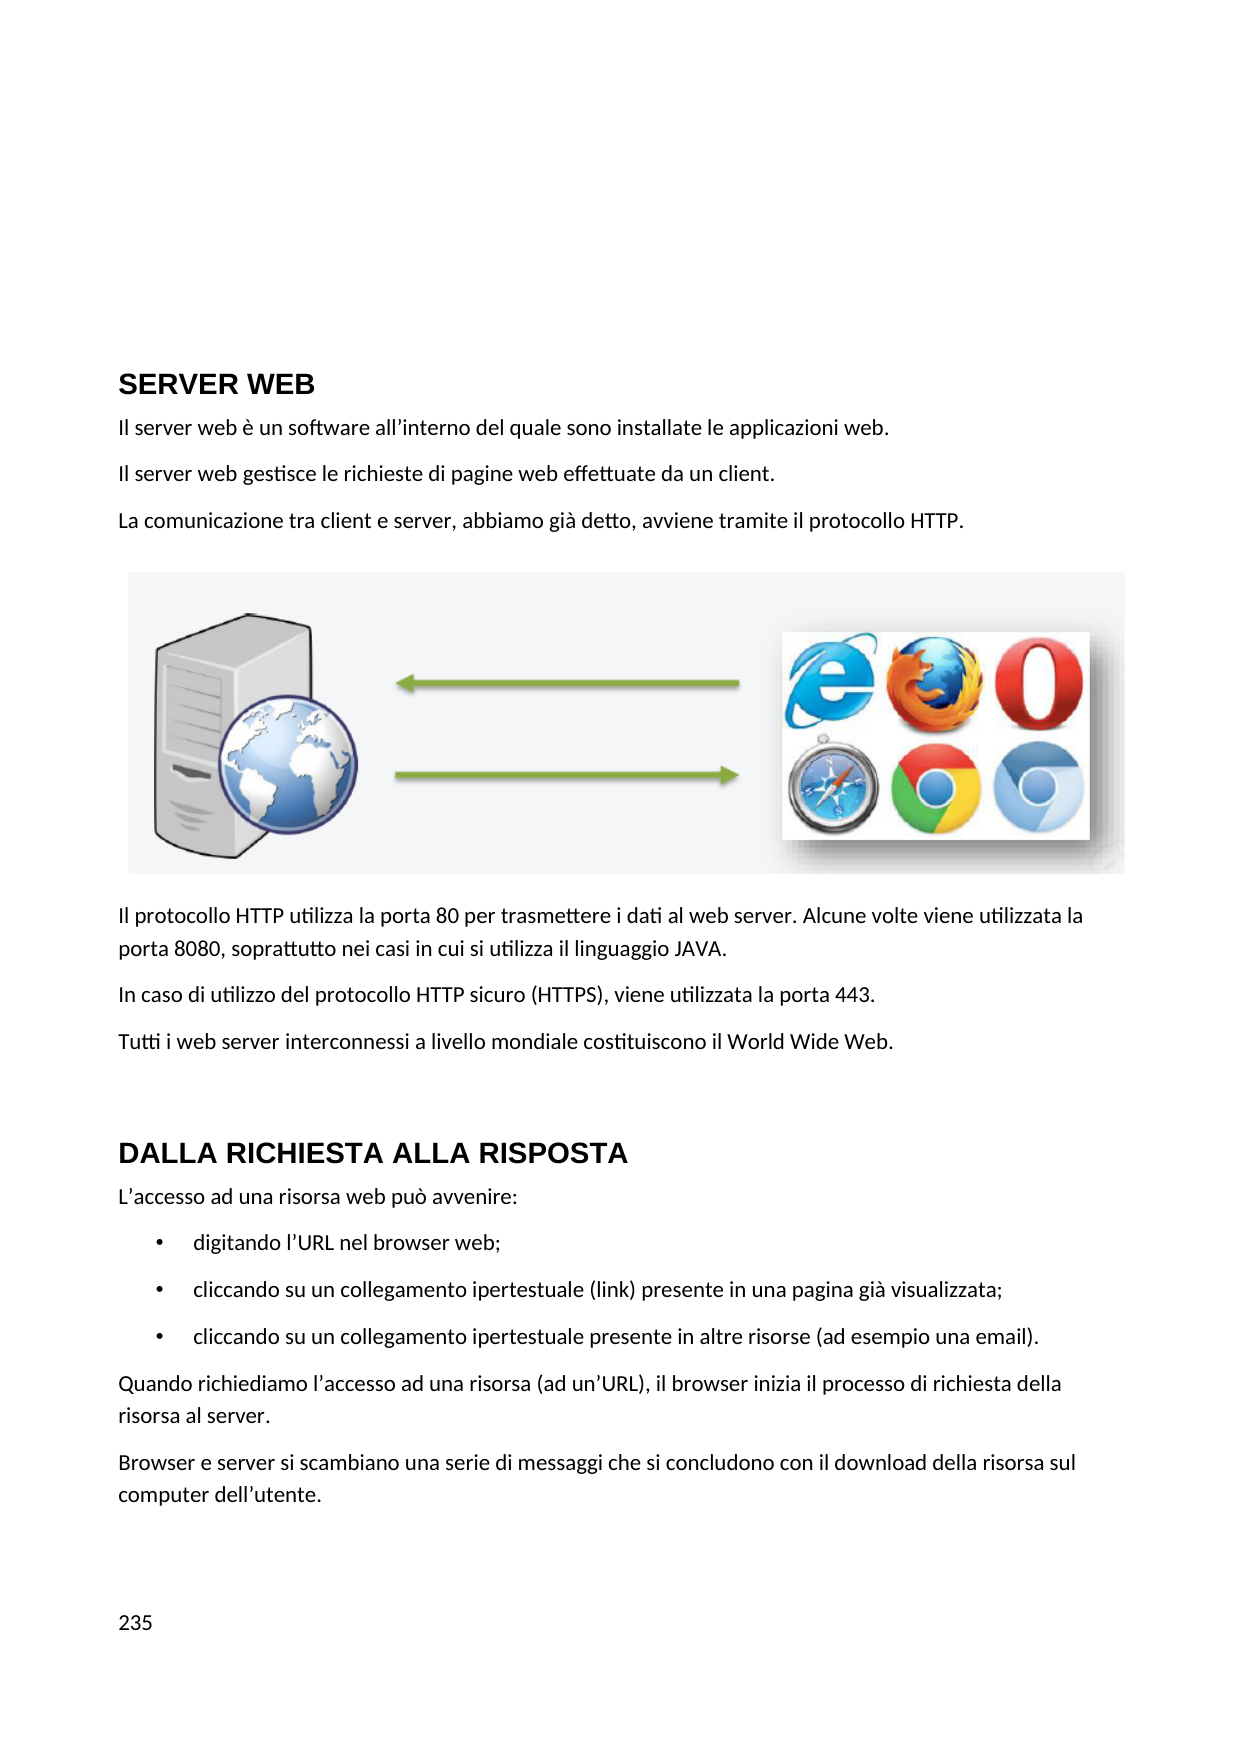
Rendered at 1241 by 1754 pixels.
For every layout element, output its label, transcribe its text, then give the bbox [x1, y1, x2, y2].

list digitando l’URL nel browser web; [156, 1228, 1122, 1257]
text Tutti i web server interconnessi a livello mondiale costituiscono il World Wide Web. [118, 1027, 1122, 1055]
picture [128, 572, 1125, 874]
text Il protocollo HTTP utilizza la porta 80 per trasmettere i dati al web server. Alcune volte viene utilizzata la porta 8080, soprattutto nei casi in cui si utilizza il linguaggio JAVA. [118, 902, 1122, 962]
text Quando richiediamo l’accesso ad una risorsa (ad un’URL), il browser inizia il processo di richiesta della risorsa al server. [118, 1369, 1122, 1429]
text Browser e server si scambiano una serie di messaggi che si concludono con il download della risorsa sul computer dell’utente. [118, 1448, 1122, 1508]
text In caso di utilizzo del protocollo HTTP sicuro (HTTPS), viene utilizzata la porta 443. [118, 981, 1122, 1009]
text Il server web è un software all’interno del quale sono installate le applicazioni web. [118, 413, 1122, 441]
text Il server web gestisce le richieste di pagine web effettuate da un client. [118, 459, 1122, 488]
text L’accesso ad una risorsa web può avvenire: [118, 1182, 1122, 1210]
list cliccando su un collegamento ipertestuale (link) presente in una pagina già visualizzata; [156, 1275, 1122, 1303]
list cliccando su un collegamento ipertestuale presente in altre risorse (ad esempio una email). [156, 1322, 1122, 1350]
subtitle DALLA RICHIESTA ALLA RISPOSTA [118, 1136, 1122, 1169]
text La comunicazione tra client e server, abbiamo già detto, avviene tramite il protocollo HTTP. [118, 506, 1122, 534]
subtitle SERVER WEB [118, 367, 1122, 400]
